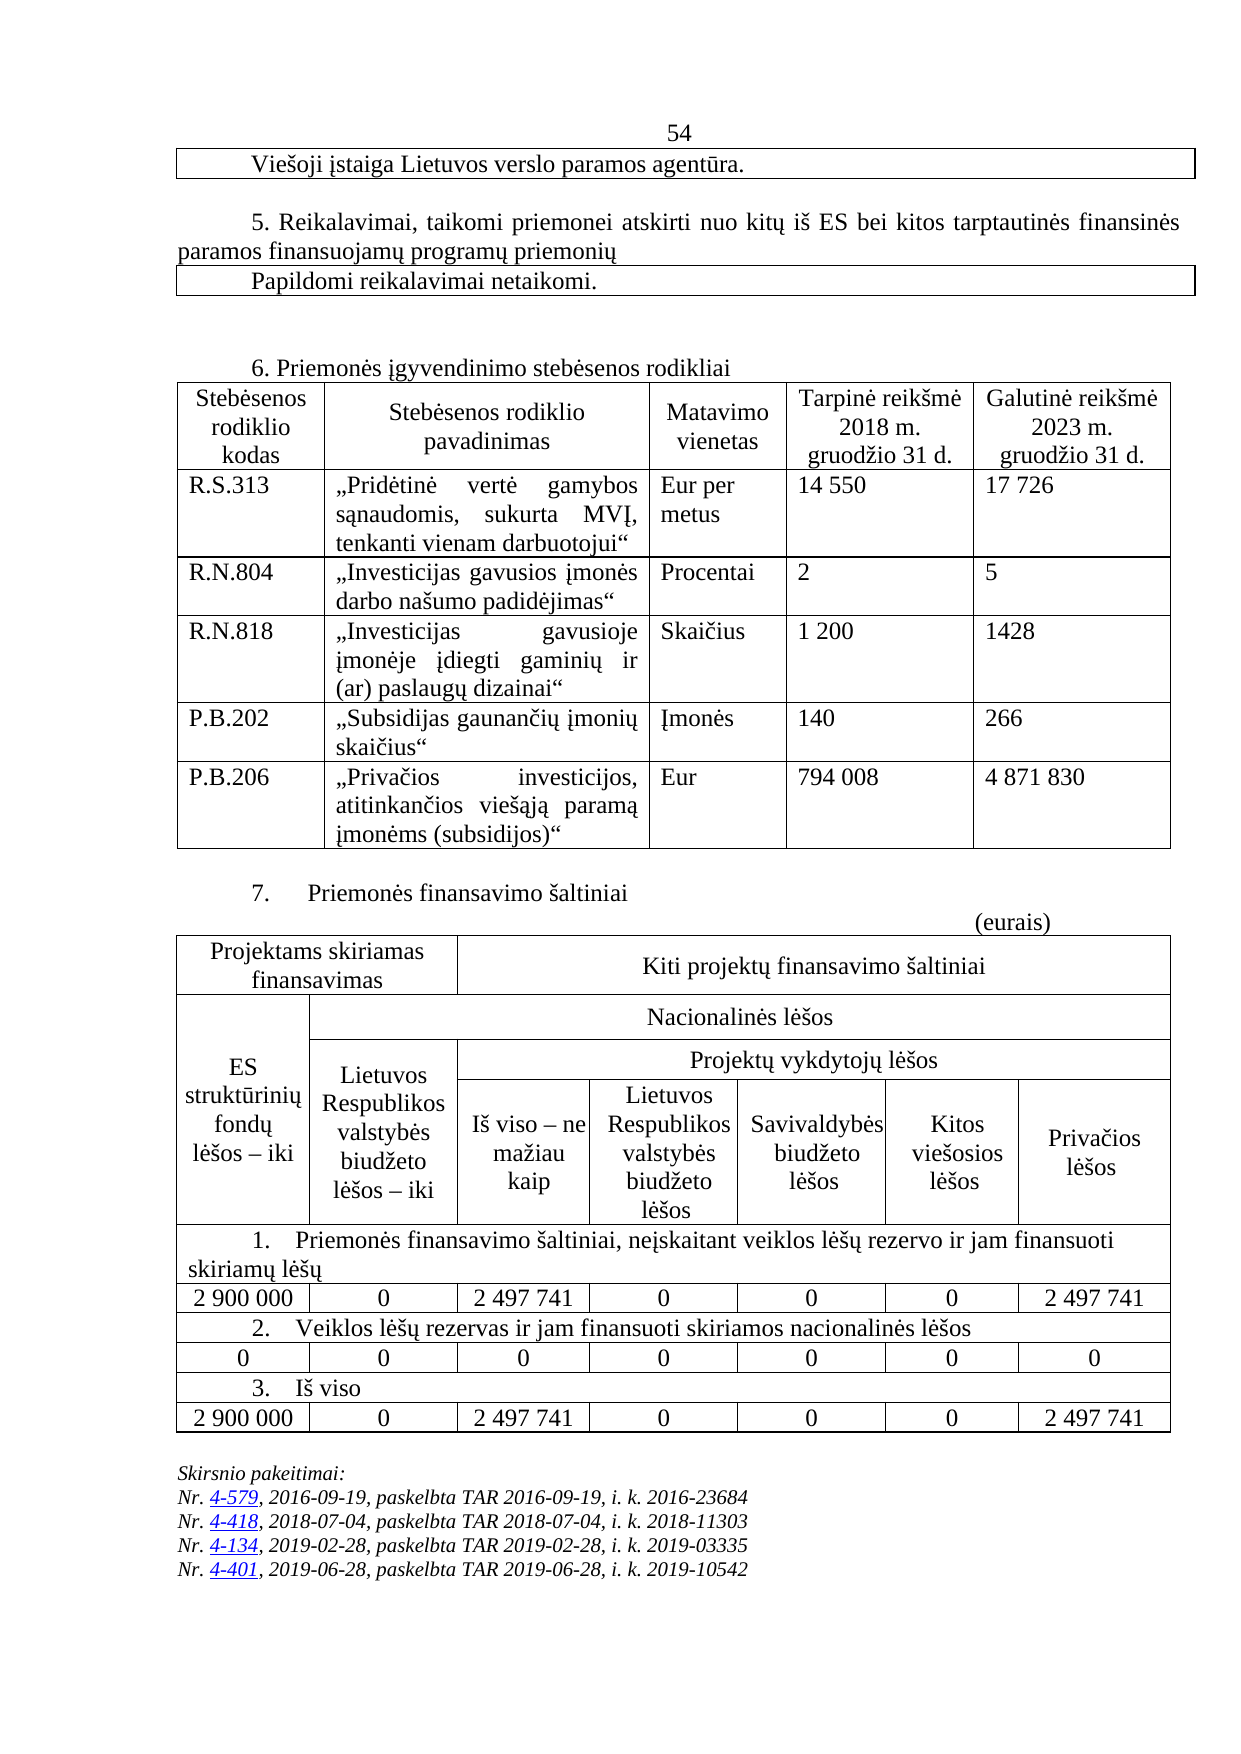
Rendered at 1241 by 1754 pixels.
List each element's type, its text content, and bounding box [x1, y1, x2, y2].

table_cell 0 [738, 1403, 885, 1431]
table_cell 2 900 000 [177, 1284, 309, 1312]
table_cell Lietuvos Respublikos valstybės biudžeto lėšos – iki [310, 1040, 457, 1224]
table_cell 1 200 [787, 616, 973, 702]
text 6. Priemonės įgyvendinimo stebėsenos rodikliai [177, 353, 1181, 382]
table_cell 5 [974, 558, 1170, 615]
table_cell 17 726 [974, 470, 1170, 556]
table_header Viešoji įstaiga Lietuvos verslo paramos agentūra. [177, 149, 1194, 177]
table_cell 140 [787, 703, 973, 761]
table_cell 0 [590, 1343, 737, 1372]
table_cell Procentai [650, 558, 786, 615]
table_cell 2 497 741 [458, 1403, 589, 1431]
table_cell 2 497 741 [1019, 1403, 1170, 1431]
table_cell 0 [738, 1343, 885, 1372]
table_cell „Investicijas gavusioje įmonėje įdiegti gaminių ir (ar) paslaugų dizainai“ [325, 616, 649, 702]
table_cell 0 [310, 1284, 457, 1312]
table_cell „Subsidijas gaunančių įmonių skaičius“ [325, 703, 649, 761]
table_cell Nacionalinės lėšos [310, 995, 1170, 1038]
table_cell „Privačios investicijos, atitinkančios viešąją paramą įmonėms (subsidijos)“ [325, 762, 649, 848]
table_cell 2 497 741 [458, 1284, 589, 1312]
table_cell Lietuvos Respublikos valstybės biudžeto lėšos [590, 1080, 737, 1224]
table_header Papildomi reikalavimai netaikomi. [177, 266, 1194, 294]
table_cell 0 [886, 1284, 1018, 1312]
table_cell 0 [310, 1343, 457, 1372]
table_cell P.B.206 [178, 762, 324, 848]
table_cell 2 900 000 [177, 1403, 309, 1431]
table_cell Savivaldybės biudžeto lėšos [738, 1080, 885, 1224]
table_cell ES struktūrinių fondų lėšos – iki [177, 995, 309, 1224]
table_cell Iš viso – ne mažiau kaip [458, 1080, 589, 1224]
table_cell 0 [458, 1343, 589, 1372]
table_cell 4 871 830 [974, 762, 1170, 848]
table_header Tarpinė reikšmė 2018 m. gruodžio 31 d. [787, 383, 973, 469]
table_cell Eur per metus [650, 470, 786, 556]
table_cell 0 [886, 1403, 1018, 1431]
table_cell Privačios lėšos [1019, 1080, 1170, 1224]
table_header Matavimo vienetas [650, 383, 786, 469]
text Nr. 4-134, 2019-02-28, paskelbta TAR 2019-02-28, i. k. 2019-03335 [177, 1533, 1181, 1557]
text (eurais) [251, 907, 1181, 935]
table_header Galutinė reikšmė 2023 m. gruodžio 31 d. [974, 383, 1170, 469]
table_header Stebėsenos rodiklio kodas [178, 383, 324, 469]
table_header Projektams skiriamas finansavimas [177, 936, 457, 994]
table_cell 1. Priemonės finansavimo šaltiniai, neįskaitant veiklos lėšų rezervo ir jam finansuoti skiriamų lėšų [177, 1225, 1170, 1282]
table_cell 0 [590, 1403, 737, 1431]
table_cell 0 [310, 1403, 457, 1431]
table_cell Kitos viešosios lėšos [886, 1080, 1018, 1224]
table_cell 0 [177, 1343, 309, 1372]
table_cell Projektų vykdytojų lėšos [458, 1040, 1170, 1079]
table_cell 0 [590, 1284, 737, 1312]
table_cell 0 [886, 1343, 1018, 1372]
table_header Kiti projektų finansavimo šaltiniai [458, 936, 1170, 994]
text Nr. 4-579, 2016-09-19, paskelbta TAR 2016-09-19, i. k. 2016-23684 [177, 1485, 1181, 1509]
text 5. Reikalavimai, taikomi priemonei atskirti nuo kitų iš ES bei kitos tarptautinės finansinės paramos finansuojamų programų priemonių [177, 207, 1181, 265]
table_cell Eur [650, 762, 786, 848]
table_cell „Investicijas gavusios įmonės darbo našumo padidėjimas“ [325, 558, 649, 615]
table_cell 794 008 [787, 762, 973, 848]
table_cell R.N.818 [178, 616, 324, 702]
table_cell R.S.313 [178, 470, 324, 556]
table_cell Įmonės [650, 703, 786, 761]
table_cell 2 497 741 [1019, 1284, 1170, 1312]
text Nr. 4-418, 2018-07-04, paskelbta TAR 2018-07-04, i. k. 2018-11303 [177, 1509, 1181, 1533]
text 7. Priemonės finansavimo šaltiniai [251, 878, 1181, 907]
table_cell Skaičius [650, 616, 786, 702]
table_cell 266 [974, 703, 1170, 761]
table_header Stebėsenos rodiklio pavadinimas [325, 383, 649, 469]
table_cell 14 550 [787, 470, 973, 556]
table_cell „Pridėtinė vertė gamybos sąnaudomis, sukurta MVĮ, tenkanti vienam darbuotojui“ [325, 470, 649, 556]
table_cell 2 [787, 558, 973, 615]
table_cell 3. Iš viso [177, 1373, 1170, 1402]
table_cell 0 [738, 1284, 885, 1312]
table_cell R.N.804 [178, 558, 324, 615]
table_cell 2. Veiklos lėšų rezervas ir jam finansuoti skiriamos nacionalinės lėšos [177, 1313, 1170, 1342]
table_cell 0 [1019, 1343, 1170, 1372]
table_cell P.B.202 [178, 703, 324, 761]
text Nr. 4-401, 2019-06-28, paskelbta TAR 2019-06-28, i. k. 2019-10542 [177, 1557, 1181, 1581]
table_cell 1428 [974, 616, 1170, 702]
text Skirsnio pakeitimai: [177, 1461, 1181, 1485]
